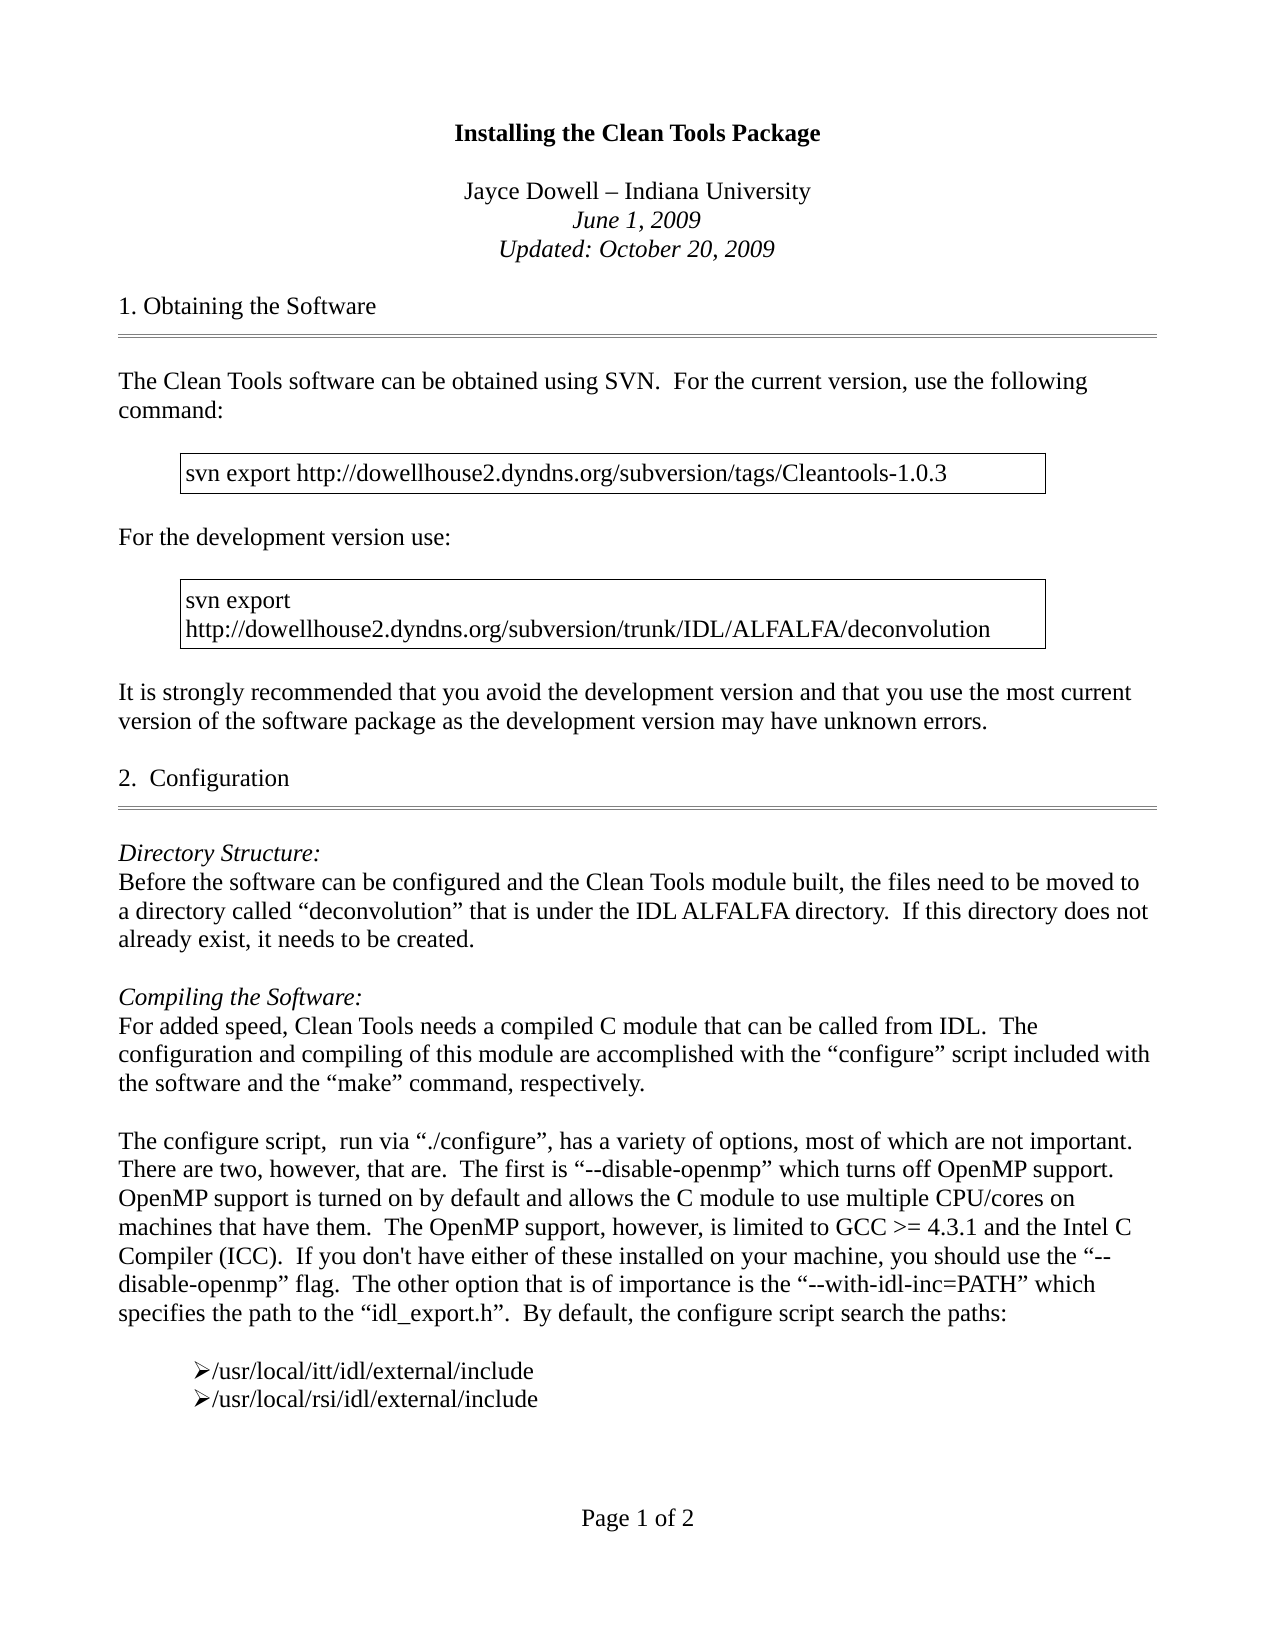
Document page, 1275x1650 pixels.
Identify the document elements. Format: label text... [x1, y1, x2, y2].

text It is strongly recommended that you avoid the development version and that you use the most current version of the software package as the development version may have unknown errors. [118, 677, 1157, 734]
text The Clean Tools software can be obtained using SVN. For the current version, use the following command: [118, 366, 1157, 424]
text Directory Structure: [118, 838, 1157, 867]
text Jayce Dowell – Indiana University [118, 176, 1157, 205]
text For added speed, Clean Tools needs a compiled C module that can be called from IDL. The configuration and compiling of this module are accomplished with the “configure” script included with the software and the “make” command, respectively. [118, 1011, 1157, 1097]
table_header svn export http://dowellhouse2.dyndns.org/subversion/trunk/IDL/ALFALFA/deconvolution [181, 580, 1045, 648]
text For the development version use: [118, 522, 1157, 550]
text Before the software can be configured and the Clean Tools module built, the files need to be moved to a directory called “deconvolution” that is under the IDL ALFALFA directory. If this directory does not already exist, it needs to be created. [118, 867, 1157, 953]
text 1. Obtaining the Software [118, 291, 1157, 320]
text Compiling the Software: [118, 982, 1157, 1011]
text The configure script, run via “./configure”, has a variety of options, most of which are not important. There are two, however, that are. The first is “--disable-openmp” which turns off OpenMP support. OpenMP support is turned on by default and allows the C module to use multiple CPU/cores on machines that have them. The OpenMP support, however, is limited to GCC >= 4.3.1 and the Intel C Compiler (ICC). If you don't have either of these installed on your machine, you should use the “--disable-openmp” flag. The other option that is of importance is the “--with-idl-inc=PATH” which specifies the path to the “idl_export.h”. By default, the configure script search the paths: [118, 1126, 1157, 1327]
text 2. Configuration [118, 763, 1157, 792]
text Updated: October 20, 2009 [118, 234, 1157, 263]
list /usr/local/rsi/idl/external/include [192, 1384, 1157, 1413]
text June 1, 2009 [118, 205, 1157, 234]
table_header svn export http://dowellhouse2.dyndns.org/subversion/tags/Cleantools-1.0.3 [181, 454, 1045, 493]
list /usr/local/itt/idl/external/include [192, 1356, 1157, 1384]
